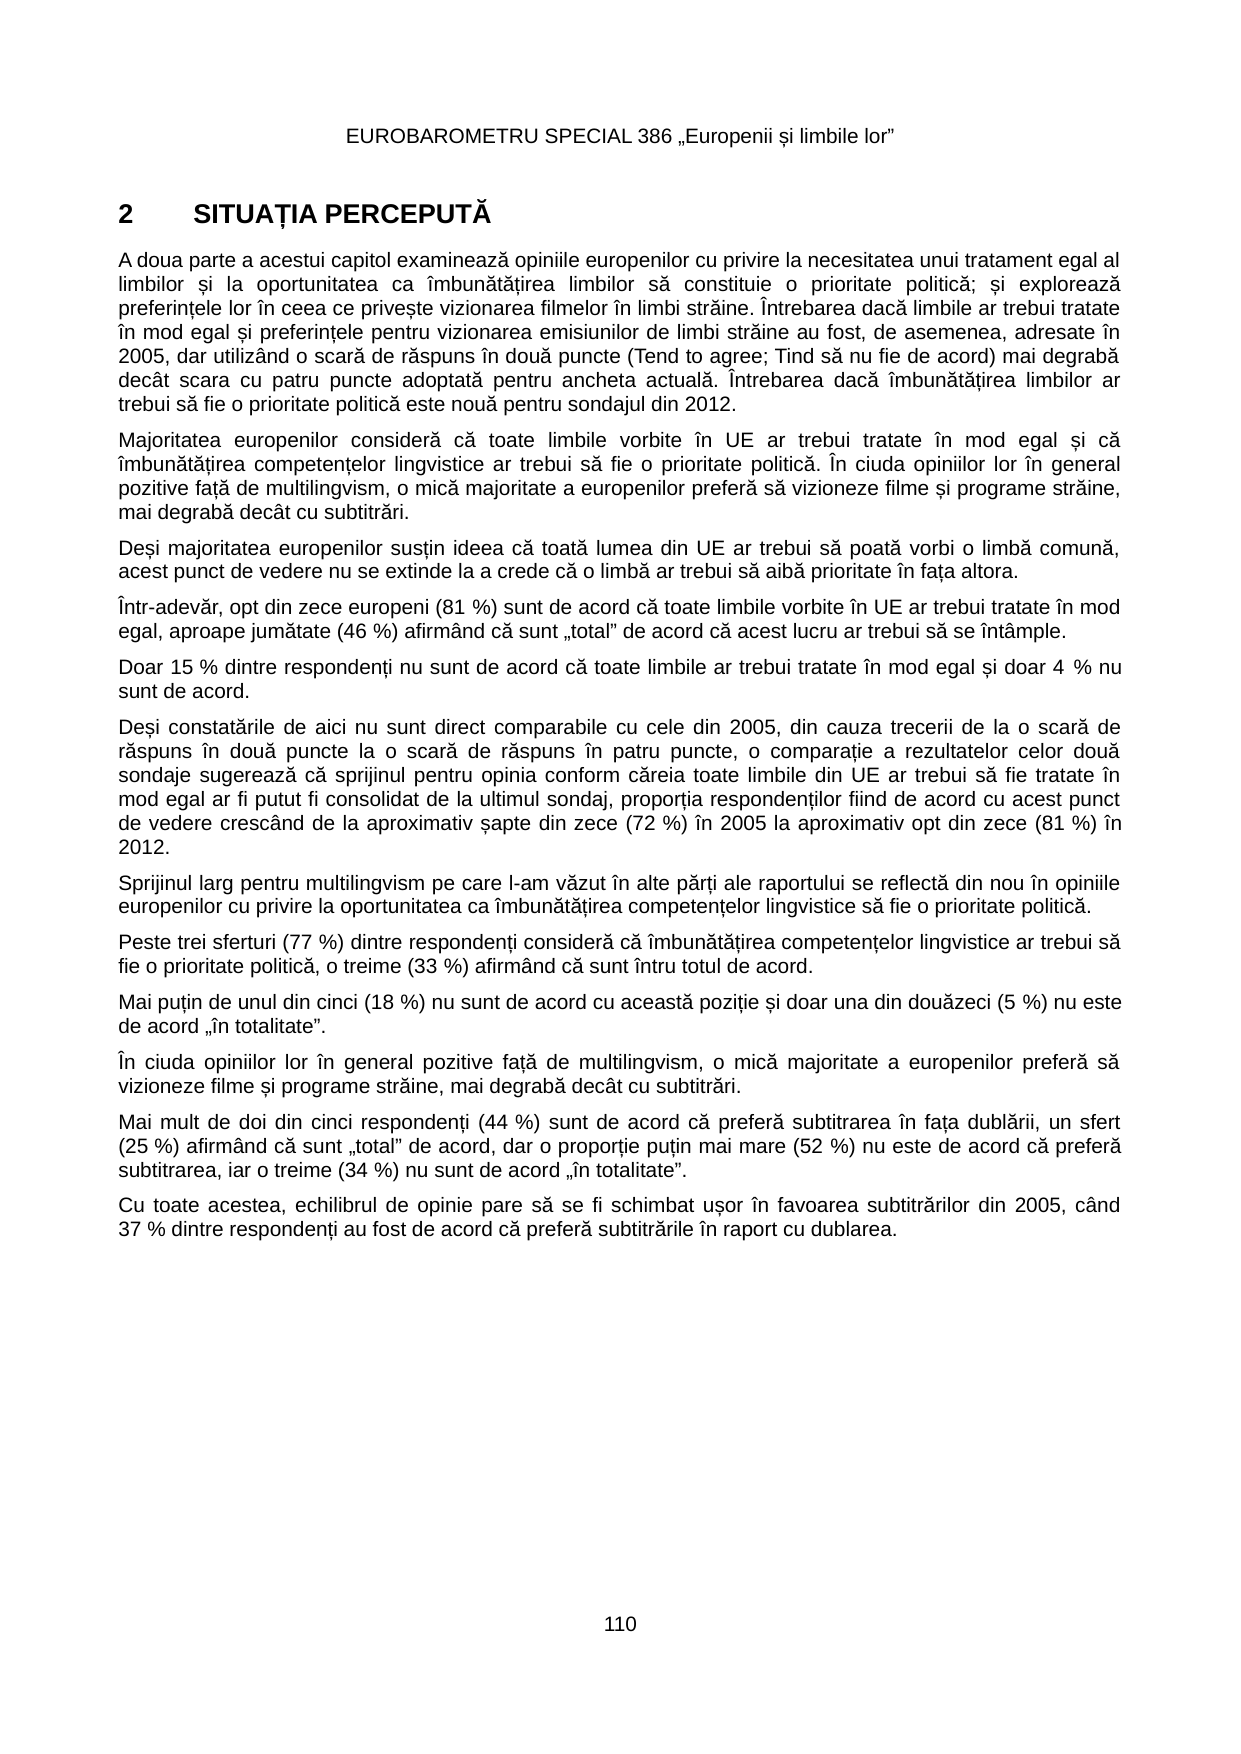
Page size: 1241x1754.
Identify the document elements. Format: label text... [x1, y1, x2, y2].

text Majoritatea europenilor consideră că toate limbile vorbite în UE ar trebui tratate în mod egal și că îmbunătățirea competențelor lingvistice ar trebui să fie o prioritate politică. În ciuda opiniilor lor în general pozitive față de multilingvism, o mică majoritate a europenilor preferă să vizioneze filme și programe străine, mai degrabă decât cu subtitrări. [118, 428, 1122, 523]
text Mai puțin de unul din cinci (18 %) nu sunt de acord cu această poziție și doar una din douăzeci (5 %) nu este de acord „în totalitate”. [118, 990, 1122, 1038]
text Într-adevăr, opt din zece europeni (81 %) sunt de acord că toate limbile vorbite în UE ar trebui tratate în mod egal, aproape jumătate (46 %) afirmând că sunt „total” de acord că acest lucru ar trebui să se întâmple. [118, 595, 1122, 643]
text Cu toate acestea, echilibrul de opinie pare să se fi schimbat ușor în favoarea subtitrărilor din 2005, când 37 % dintre respondenți au fost de acord că preferă subtitrările în raport cu dublarea. [118, 1193, 1122, 1241]
text Sprijinul larg pentru multilingvism pe care l-am văzut în alte părți ale raportului se reflectă din nou în opiniile europenilor cu privire la oportunitatea ca îmbunătățirea competențelor lingvistice să fie o prioritate politică. [118, 870, 1122, 918]
text Peste trei sferturi (77 %) dintre respondenți consideră că îmbunătățirea competențelor lingvistice ar trebui să fie o prioritate politică, o treime (33 %) afirmând că sunt întru totul de acord. [118, 930, 1122, 978]
subtitle SITUAȚIA PERCEPUTĂ [118, 198, 1122, 229]
text Doar 15 % dintre respondenți nu sunt de acord că toate limbile ar trebui tratate în mod egal și doar 4 % nu sunt de acord. [118, 655, 1122, 703]
text Deși majoritatea europenilor susțin ideea că toată lumea din UE ar trebui să poată vorbi o limbă comună, acest punct de vedere nu se extinde la a crede că o limbă ar trebui să aibă prioritate în fața altora. [118, 535, 1122, 583]
text A doua parte a acestui capitol examinează opiniile europenilor cu privire la necesitatea unui tratament egal al limbilor și la oportunitatea ca îmbunătățirea limbilor să constituie o prioritate politică; și explorează preferințele lor în ceea ce privește vizionarea filmelor în limbi străine. Întrebarea dacă limbile ar trebui tratate în mod egal și preferințele pentru vizionarea emisiunilor de limbi străine au fost, de asemenea, adresate în 2005, dar utilizând o scară de răspuns în două puncte (Tend to agree; Tind să nu fie de acord) mai degrabă decât scara cu patru puncte adoptată pentru ancheta actuală. Întrebarea dacă îmbunătățirea limbilor ar trebui să fie o prioritate politică este nouă pentru sondajul din 2012. [118, 248, 1122, 416]
text În ciuda opiniilor lor în general pozitive față de multilingvism, o mică majoritate a europenilor preferă să vizioneze filme și programe străine, mai degrabă decât cu subtitrări. [118, 1050, 1122, 1098]
text Mai mult de doi din cinci respondenți (44 %) sunt de acord că preferă subtitrarea în fața dublării, un sfert (25 %) afirmând că sunt „total” de acord, dar o proporție puțin mai mare (52 %) nu este de acord că preferă subtitrarea, iar o treime (34 %) nu sunt de acord „în totalitate”. [118, 1109, 1122, 1181]
text Deși constatările de aici nu sunt direct comparabile cu cele din 2005, din cauza trecerii de la o scară de răspuns în două puncte la o scară de răspuns în patru puncte, o comparație a rezultatelor celor două sondaje sugerează că sprijinul pentru opinia conform căreia toate limbile din UE ar trebui să fie tratate în mod egal ar fi putut fi consolidat de la ultimul sondaj, proporția respondenților fiind de acord cu acest punct de vedere crescând de la aproximativ șapte din zece (72 %) în 2005 la aproximativ opt din zece (81 %) în 2012. [118, 715, 1122, 858]
